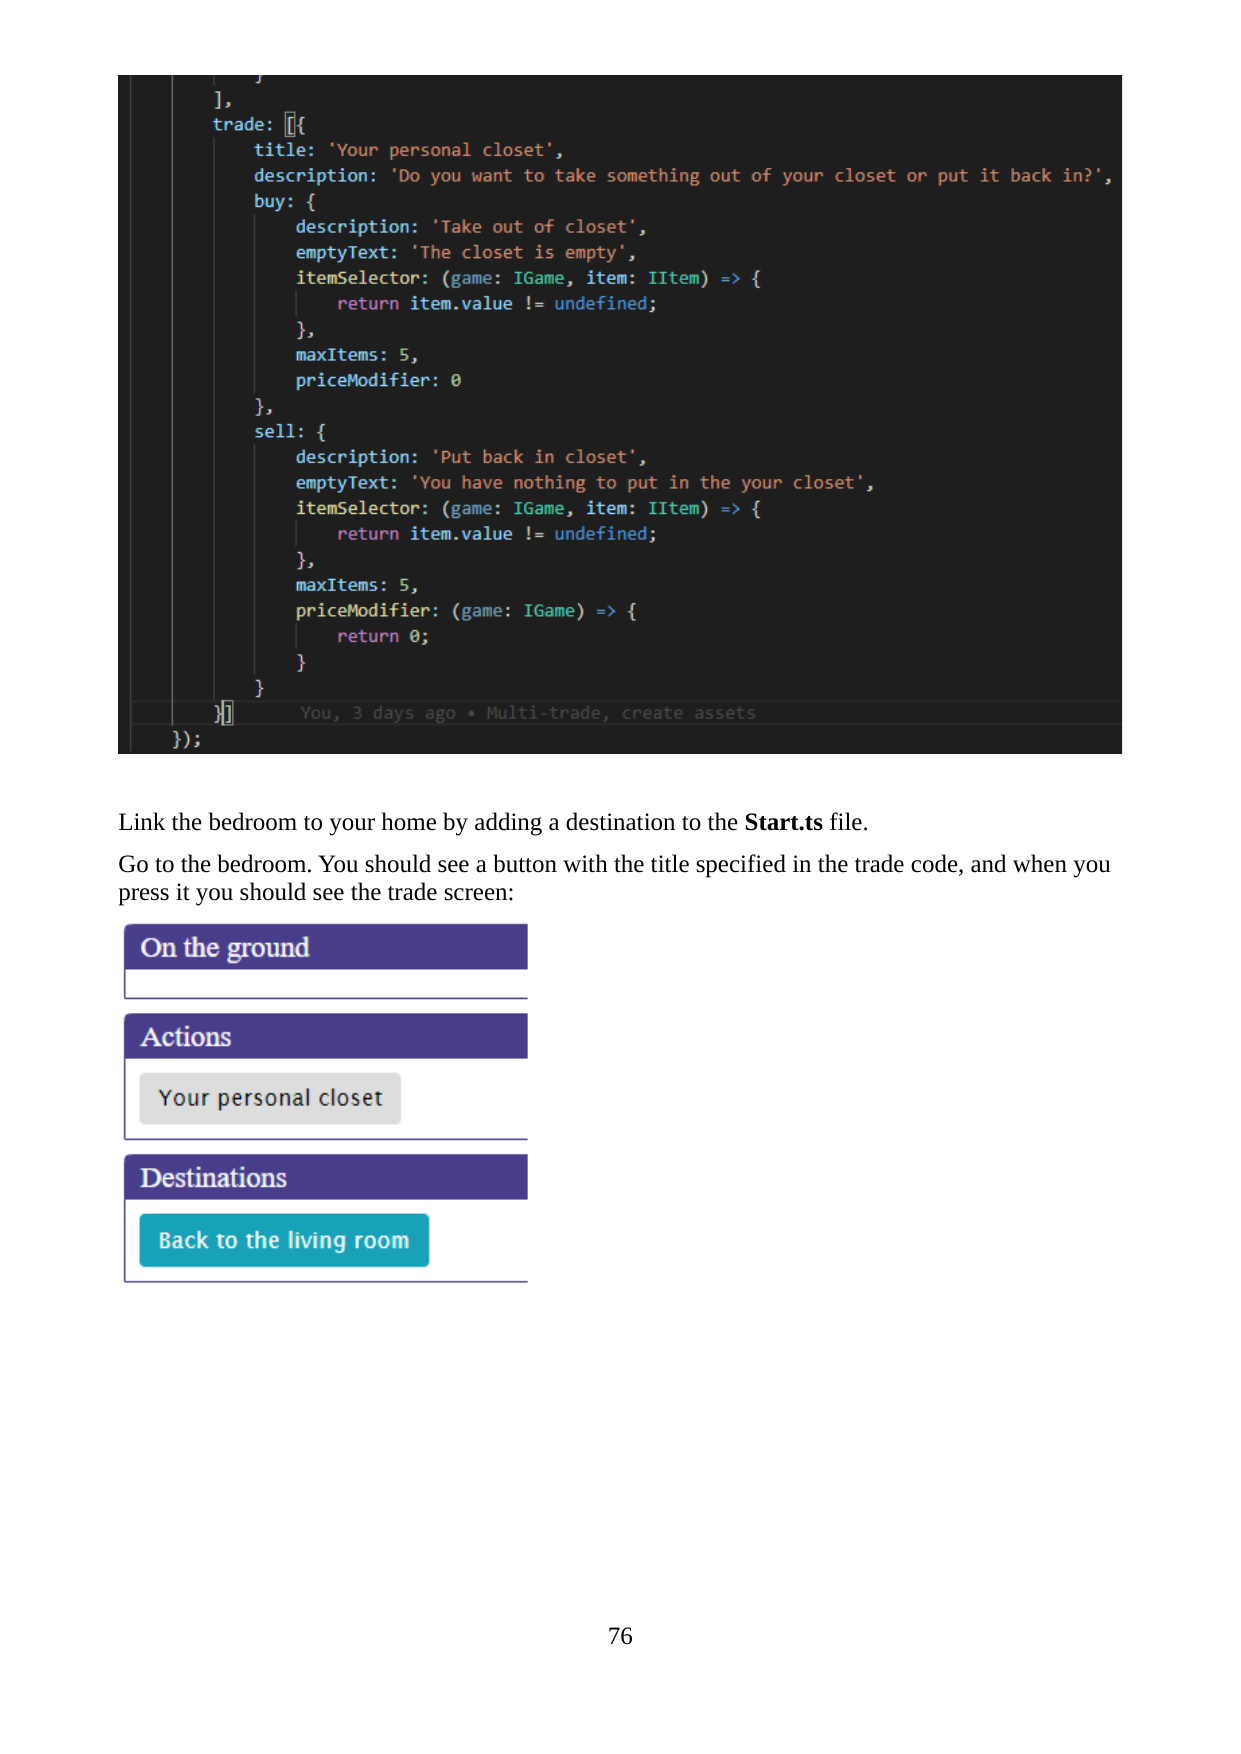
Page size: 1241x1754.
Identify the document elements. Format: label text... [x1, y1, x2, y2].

text Link the bedroom to your home by adding a destination to the Start.ts file. [118, 807, 1122, 836]
text Go to the bedroom. You should see a button with the title specified in the trade code, and when you press it you should see the trade screen: [118, 849, 1122, 906]
